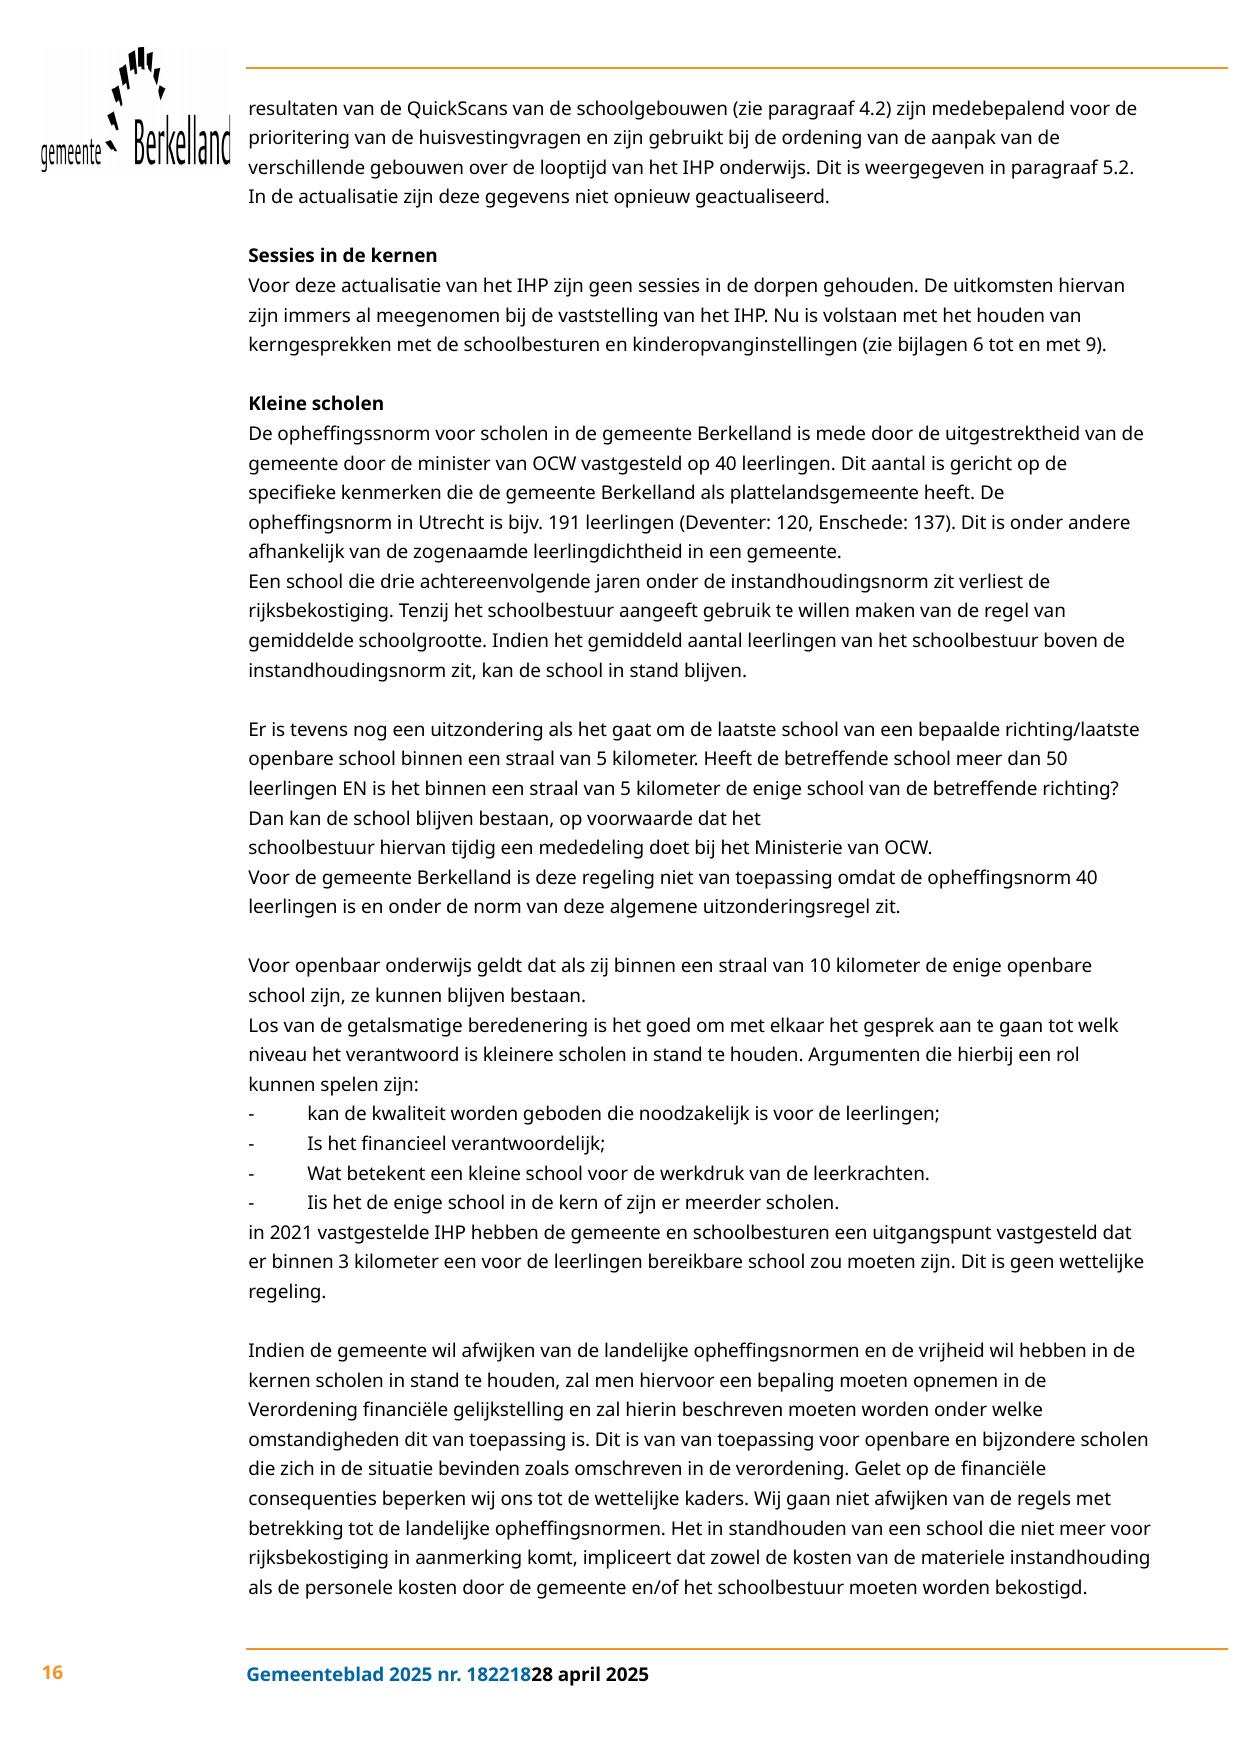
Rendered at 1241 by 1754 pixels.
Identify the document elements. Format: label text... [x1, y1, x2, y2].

text Los van de getalsmatige beredenering is het goed om met elkaar het gesprek aan te gaan tot welk niveau het verantwoord is kleinere scholen in stand te houden. Argumenten die hierbij een rol kunnen spelen zijn: [248, 1012, 1152, 1097]
list kan de kwaliteit worden geboden die noodzakelijk is voor de leerlingen; [248, 1101, 1152, 1126]
text Voor deze actualisatie van het IHP zijn geen sessies in de dorpen gehouden. De uitkomsten hiervan zijn immers al meegenomen bij de vaststelling van het IHP. Nu is volstaan met het houden van kerngesprekken met de schoolbesturen en kinderopvanginstellingen (zie bijlagen 6 tot en met 9). [248, 272, 1152, 357]
text Sessies in de kernen [248, 243, 1152, 268]
text De opheffingssnorm voor scholen in de gemeente Berkelland is mede door de uitgestrektheid van de gemeente door de minister van OCW vastgesteld op 40 leerlingen. Dit aantal is gericht op de specifieke kenmerken die de gemeente Berkelland als plattelandsgemeente heeft. De opheffingsnorm in Utrecht is bijv. 191 leerlingen (Deventer: 120, Enschede: 137). Dit is onder andere afhankelijk van de zogenaamde leerlingdichtheid in een gemeente. [248, 420, 1152, 564]
text Voor openbaar onderwijs geldt dat als zij binnen een straal van 10 kilometer de enige openbare school zijn, ze kunnen blijven bestaan. [248, 953, 1152, 1008]
list Iis het de enige school in de kern of zijn er meerder scholen. [248, 1189, 1152, 1215]
text Voor de gemeente Berkelland is deze regeling niet van toepassing omdat de opheffingsnorm 40 leerlingen is en onder de norm van deze algemene uitzonderingsregel zit. [248, 864, 1152, 919]
list Is het financieel verantwoordelijk; [248, 1130, 1152, 1156]
text Een school die drie achtereenvolgende jaren onder de instandhoudingsnorm zit verliest de rijksbekostiging. Tenzij het schoolbestuur aangeeft gebruik te willen maken van de regel van gemiddelde schoolgrootte. Indien het gemiddeld aantal leerlingen van het schoolbestuur boven de instandhoudingsnorm zit, kan de school in stand blijven. [248, 568, 1152, 683]
text in 2021 vastgestelde IHP hebben de gemeente en schoolbesturen een uitgangspunt vastgesteld dat er binnen 3 kilometer een voor de leerlingen bereikbare school zou moeten zijn. Dit is geen wettelijke regeling. [248, 1219, 1152, 1304]
text Kleine scholen [248, 391, 1152, 416]
text Indien de gemeente wil afwijken van de landelijke opheffingsnormen en de vrijheid wil hebben in de kernen scholen in stand te houden, zal men hiervoor een bepaling moeten opnemen in de Verordening financiële gelijkstelling en zal hierin beschreven moeten worden onder welke omstandigheden dit van toepassing is. Dit is van van toepassing voor openbare en bijzondere scholen die zich in de situatie bevinden zoals omschreven in de verordening. Gelet op de financiële consequenties beperken wij ons tot de wettelijke kaders. Wij gaan niet afwijken van de regels met betrekking tot de landelijke opheffingsnormen. Het in standhouden van een school die niet meer voor rijksbekostiging in aanmerking komt, impliceert dat zowel de kosten van de materiele instandhouding als de personele kosten door de gemeente en/of het schoolbestuur moeten worden bekostigd. [248, 1337, 1152, 1600]
text Er is tevens nog een uitzondering als het gaat om de laatste school van een bepaalde richting/laatste openbare school binnen een straal van 5 kilometer. Heeft de betreffende school meer dan 50 leerlingen EN is het binnen een straal van 5 kilometer de enige school van de betreffende richting? Dan kan de school blijven bestaan, op voorwaarde dat het [248, 716, 1152, 831]
text resultaten van de QuickScans van de schoolgebouwen (zie paragraaf 4.2) zijn medebepalend voor de prioritering van de huisvestingvragen en zijn gebruikt bij de ordening van de aanpak van de verschillende gebouwen over de looptijd van het IHP onderwijs. Dit is weergegeven in paragraaf 5.2. In de actualisatie zijn deze gegevens niet opnieuw geactualiseerd. [248, 95, 1152, 209]
text schoolbestuur hiervan tijdig een mededeling doet bij het Ministerie van OCW. [248, 834, 1152, 860]
list Wat betekent een kleine school voor de werkdruk van de leerkrachten. [248, 1160, 1152, 1186]
picture [41, 47, 231, 172]
